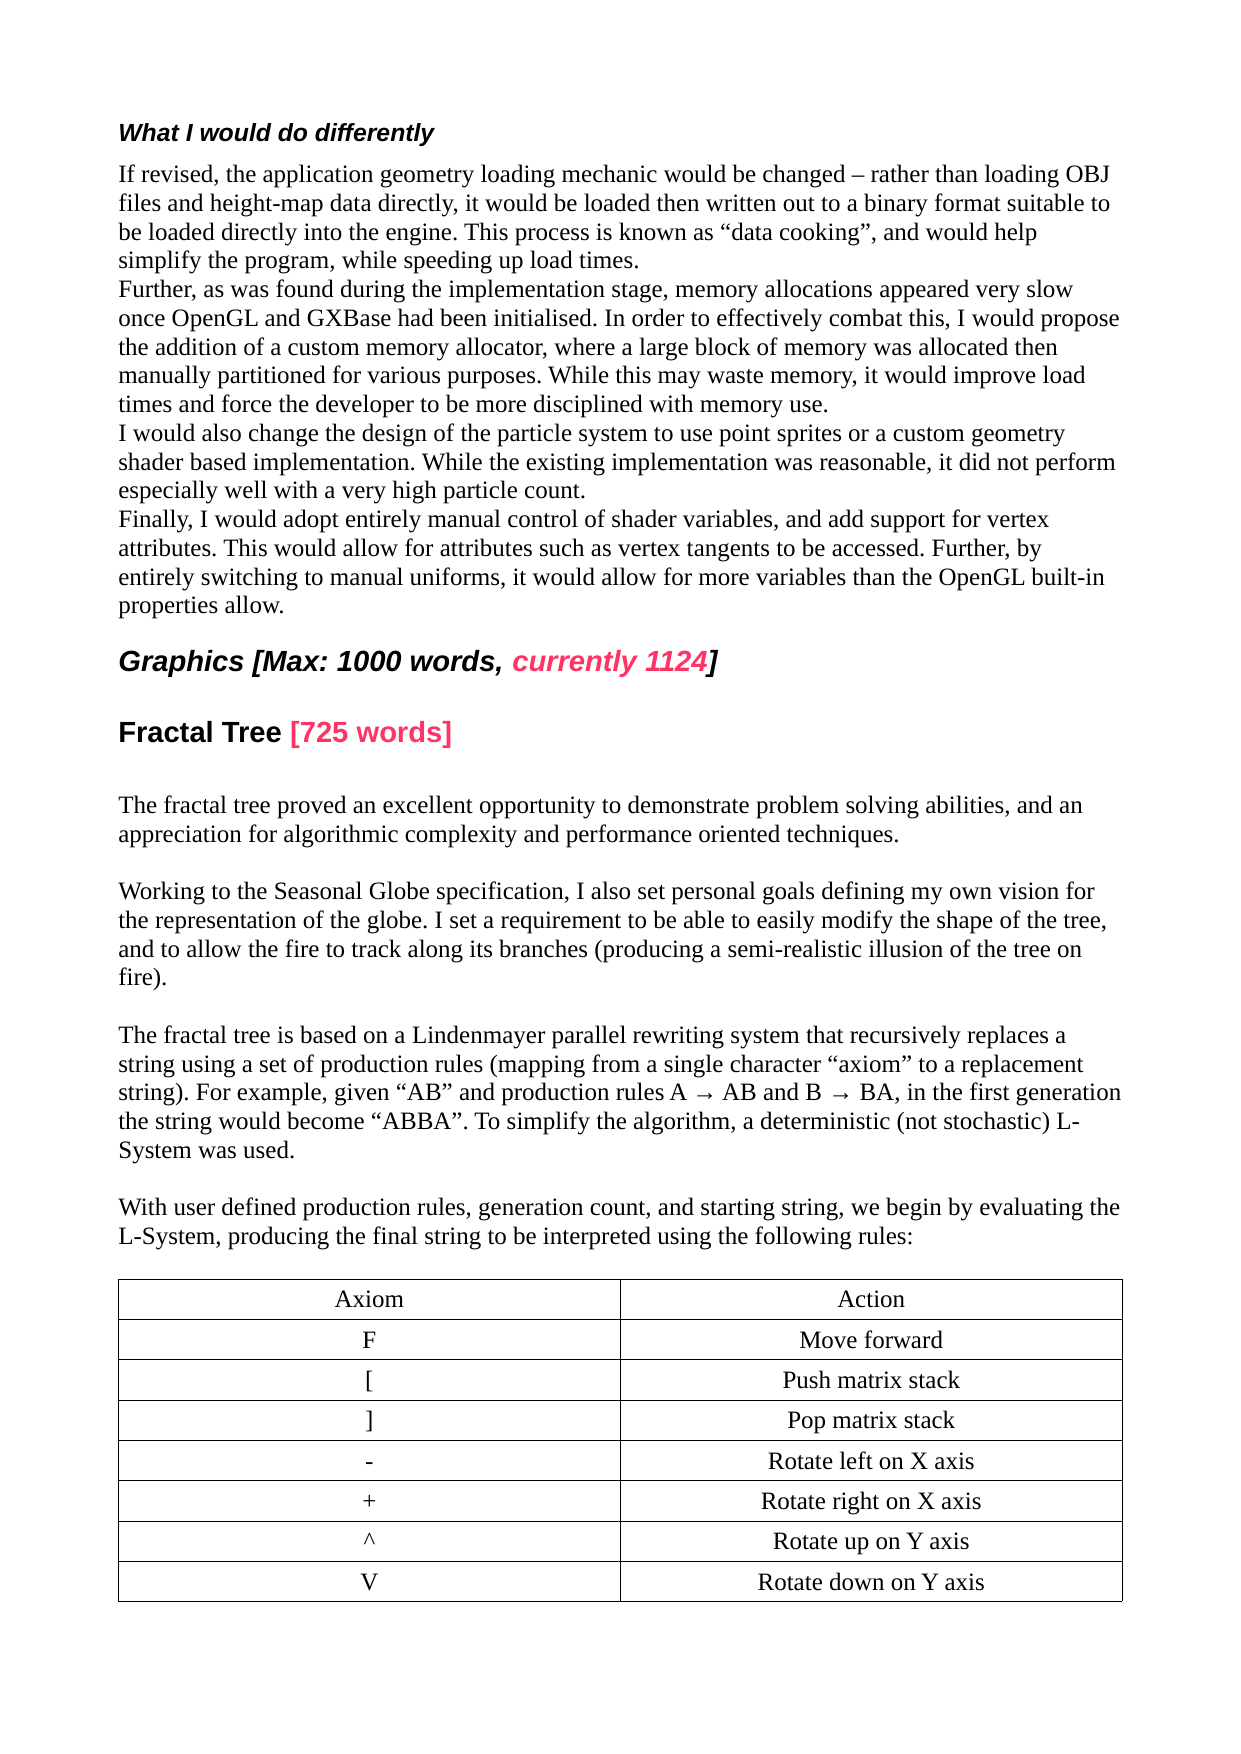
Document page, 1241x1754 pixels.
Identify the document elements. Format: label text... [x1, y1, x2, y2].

text Finally, I would adopt entirely manual control of shader variables, and add support for vertex attributes. This would allow for attributes such as vertex tangents to be accessed. Further, by entirely switching to manual uniforms, it would allow for more variables than the OpenGL built-in properties allow. [118, 504, 1122, 619]
table_cell - [119, 1441, 620, 1480]
table_header Action [621, 1280, 1122, 1319]
text Further, as was found during the implementation stage, memory allocations appeared very slow once OpenGL and GXBase had been initialised. In order to effectively combat this, I would propose the addition of a custom memory allocator, where a large block of memory was allocated then manually partitioned for various purposes. While this may waste memory, it would improve load times and force the developer to be more disciplined with memory use. [118, 274, 1122, 418]
text The fractal tree is based on a Lindenmayer parallel rewriting system that recursively replaces a string using a set of production rules (mapping from a single character “axiom” to a replacement string). For example, given “AB” and production rules A → AB and B → BA, in the first generation the string would become “ABBA”. To simplify the algorithm, a deterministic (not stochastic) L-System was used. [118, 1020, 1122, 1164]
table_cell Move forward [621, 1320, 1122, 1359]
table_cell Rotate right on X axis [621, 1481, 1122, 1521]
text With user defined production rules, generation count, and starting string, we begin by evaluating the L-System, producing the final string to be interpreted using the following rules: [118, 1192, 1122, 1250]
table_cell Rotate up on Y axis [621, 1522, 1122, 1561]
text Working to the Seasonal Globe specification, I also set personal goals defining my own vision for the representation of the globe. I set a requirement to be able to easily modify the shape of the tree, and to allow the fire to track along its branches (producing a semi-realistic illusion of the tree on fire). [118, 876, 1122, 991]
table_cell Rotate down on Y axis [621, 1562, 1122, 1601]
table_cell F [119, 1320, 620, 1359]
subtitle What I would do differently [118, 118, 1122, 147]
text I would also change the design of the particle system to use point sprites or a custom geometry shader based implementation. While the existing implementation was reasonable, it did not perform especially well with a very high particle count. [118, 418, 1122, 504]
text If revised, the application geometry loading mechanic would be changed – rather than loading OBJ files and height-map data directly, it would be loaded then written out to a binary format suitable to be loaded directly into the engine. This process is known as “data cooking”, and would help simplify the program, while speeding up load times. [118, 159, 1122, 274]
table_cell ] [119, 1401, 620, 1440]
table_cell [ [119, 1360, 620, 1400]
table_cell Pop matrix stack [621, 1401, 1122, 1440]
table_cell Push matrix stack [621, 1360, 1122, 1400]
subtitle Fractal Tree [725 words] [118, 715, 1122, 749]
table_cell Rotate left on X axis [621, 1441, 1122, 1480]
text The fractal tree proved an excellent opportunity to demonstrate problem solving abilities, and an appreciation for algorithmic complexity and performance oriented techniques. [118, 790, 1122, 847]
table_cell ^ [119, 1522, 620, 1561]
table_header Axiom [119, 1280, 620, 1319]
table_cell + [119, 1481, 620, 1521]
table_cell V [119, 1562, 620, 1601]
subtitle Graphics [Max: 1000 words, currently 1124] [118, 644, 1122, 678]
